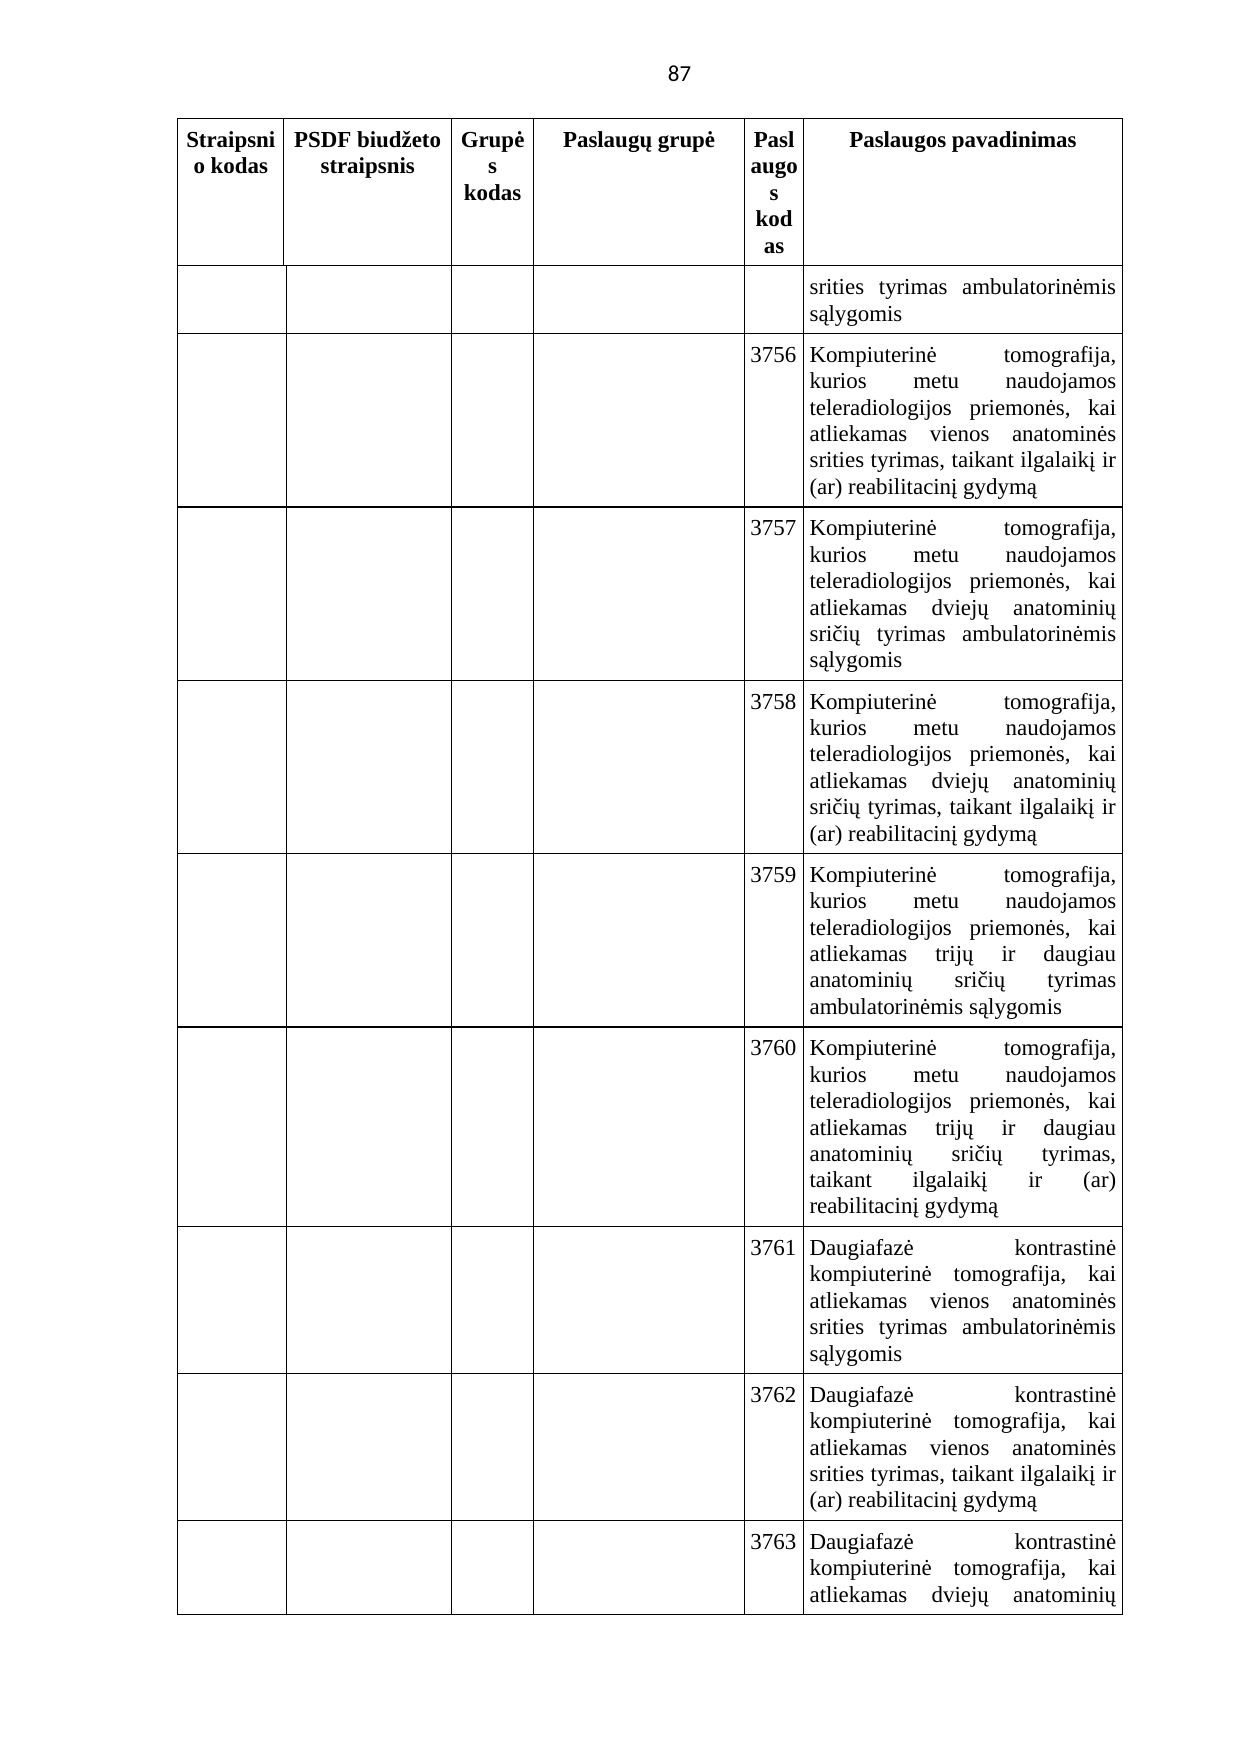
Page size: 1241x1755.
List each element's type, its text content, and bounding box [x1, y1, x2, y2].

table_cell [287, 1028, 451, 1226]
table_cell [534, 1374, 744, 1520]
table_cell 3762 [745, 1374, 803, 1520]
table_cell 3756 [745, 334, 803, 506]
table_cell [287, 1227, 451, 1373]
table_cell 3763 [745, 1521, 803, 1614]
table_cell Kompiuterinė tomografija, kurios metu naudojamos teleradiologijos priemonės, kai atliekamas trijų ir daugiau anatominių sričių tyrimas, taikant ilgalaikį ir (ar) reabilitacinį gydymą [804, 1028, 1122, 1226]
table_cell [287, 266, 451, 333]
table_cell Daugiafazė kontrastinė kompiuterinė tomografija, kai atliekamas vienos anatominės srities tyrimas ambulatorinėmis sąlygomis [804, 1227, 1122, 1373]
table_cell Daugiafazė kontrastinė kompiuterinė tomografija, kai atliekamas dviejų anatominių [804, 1521, 1122, 1614]
table_cell [452, 508, 533, 680]
table_cell [287, 508, 451, 680]
table_cell [178, 334, 286, 506]
table_cell [534, 334, 744, 506]
table_cell [452, 1227, 533, 1373]
table_cell [452, 681, 533, 853]
table_cell [534, 681, 744, 853]
table_cell [534, 1521, 744, 1614]
table_cell [534, 854, 744, 1026]
table_cell [534, 508, 744, 680]
table_cell [452, 266, 533, 333]
table_cell Kompiuterinė tomografija, kurios metu naudojamos teleradiologijos priemonės, kai atliekamas vienos anatominės srities tyrimas, taikant ilgalaikį ir (ar) reabilitacinį gydymą [804, 334, 1122, 506]
table_cell [178, 1521, 286, 1614]
table_cell [534, 1028, 744, 1226]
table_cell [452, 1028, 533, 1226]
table_cell [452, 1521, 533, 1614]
table_cell 3758 [745, 681, 803, 853]
table_cell [287, 334, 451, 506]
table_cell [178, 266, 286, 333]
table_header Grupės kodas [452, 119, 533, 265]
table_cell 3757 [745, 508, 803, 680]
table_cell [452, 334, 533, 506]
table_cell [287, 1521, 451, 1614]
table_cell Kompiuterinė tomografija, kurios metu naudojamos teleradiologijos priemonės, kai atliekamas dviejų anatominių sričių tyrimas ambulatorinėmis sąlygomis [804, 508, 1122, 680]
table_cell [178, 508, 286, 680]
table_cell [178, 854, 286, 1026]
table_cell Daugiafazė kontrastinė kompiuterinė tomografija, kai atliekamas vienos anatominės srities tyrimas, taikant ilgalaikį ir (ar) reabilitacinį gydymą [804, 1374, 1122, 1520]
table_cell [178, 1374, 286, 1520]
table_header PSDF biudžeto straipsnis [284, 119, 451, 265]
table_cell 3761 [745, 1227, 803, 1373]
table_cell [745, 266, 803, 333]
table_cell [178, 681, 286, 853]
table_cell [534, 266, 744, 333]
table_cell 3759 [745, 854, 803, 1026]
table_header Straipsnio kodas [178, 119, 283, 265]
table_cell srities tyrimas ambulatorinėmis sąlygomis [804, 266, 1122, 333]
table_cell [287, 681, 451, 853]
table_cell Kompiuterinė tomografija, kurios metu naudojamos teleradiologijos priemonės, kai atliekamas dviejų anatominių sričių tyrimas, taikant ilgalaikį ir (ar) reabilitacinį gydymą [804, 681, 1122, 853]
table_cell [287, 854, 451, 1026]
table_cell 3760 [745, 1028, 803, 1226]
table_header Paslaugos kodas [745, 119, 803, 265]
table_cell [178, 1227, 286, 1373]
table_cell [178, 1028, 286, 1226]
table_cell [287, 1374, 451, 1520]
table_cell [452, 1374, 533, 1520]
table_cell Kompiuterinė tomografija, kurios metu naudojamos teleradiologijos priemonės, kai atliekamas trijų ir daugiau anatominių sričių tyrimas ambulatorinėmis sąlygomis [804, 854, 1122, 1026]
table_header Paslaugų grupė [534, 119, 744, 265]
table_cell [452, 854, 533, 1026]
table_header Paslaugos pavadinimas [804, 119, 1122, 265]
table_cell [534, 1227, 744, 1373]
